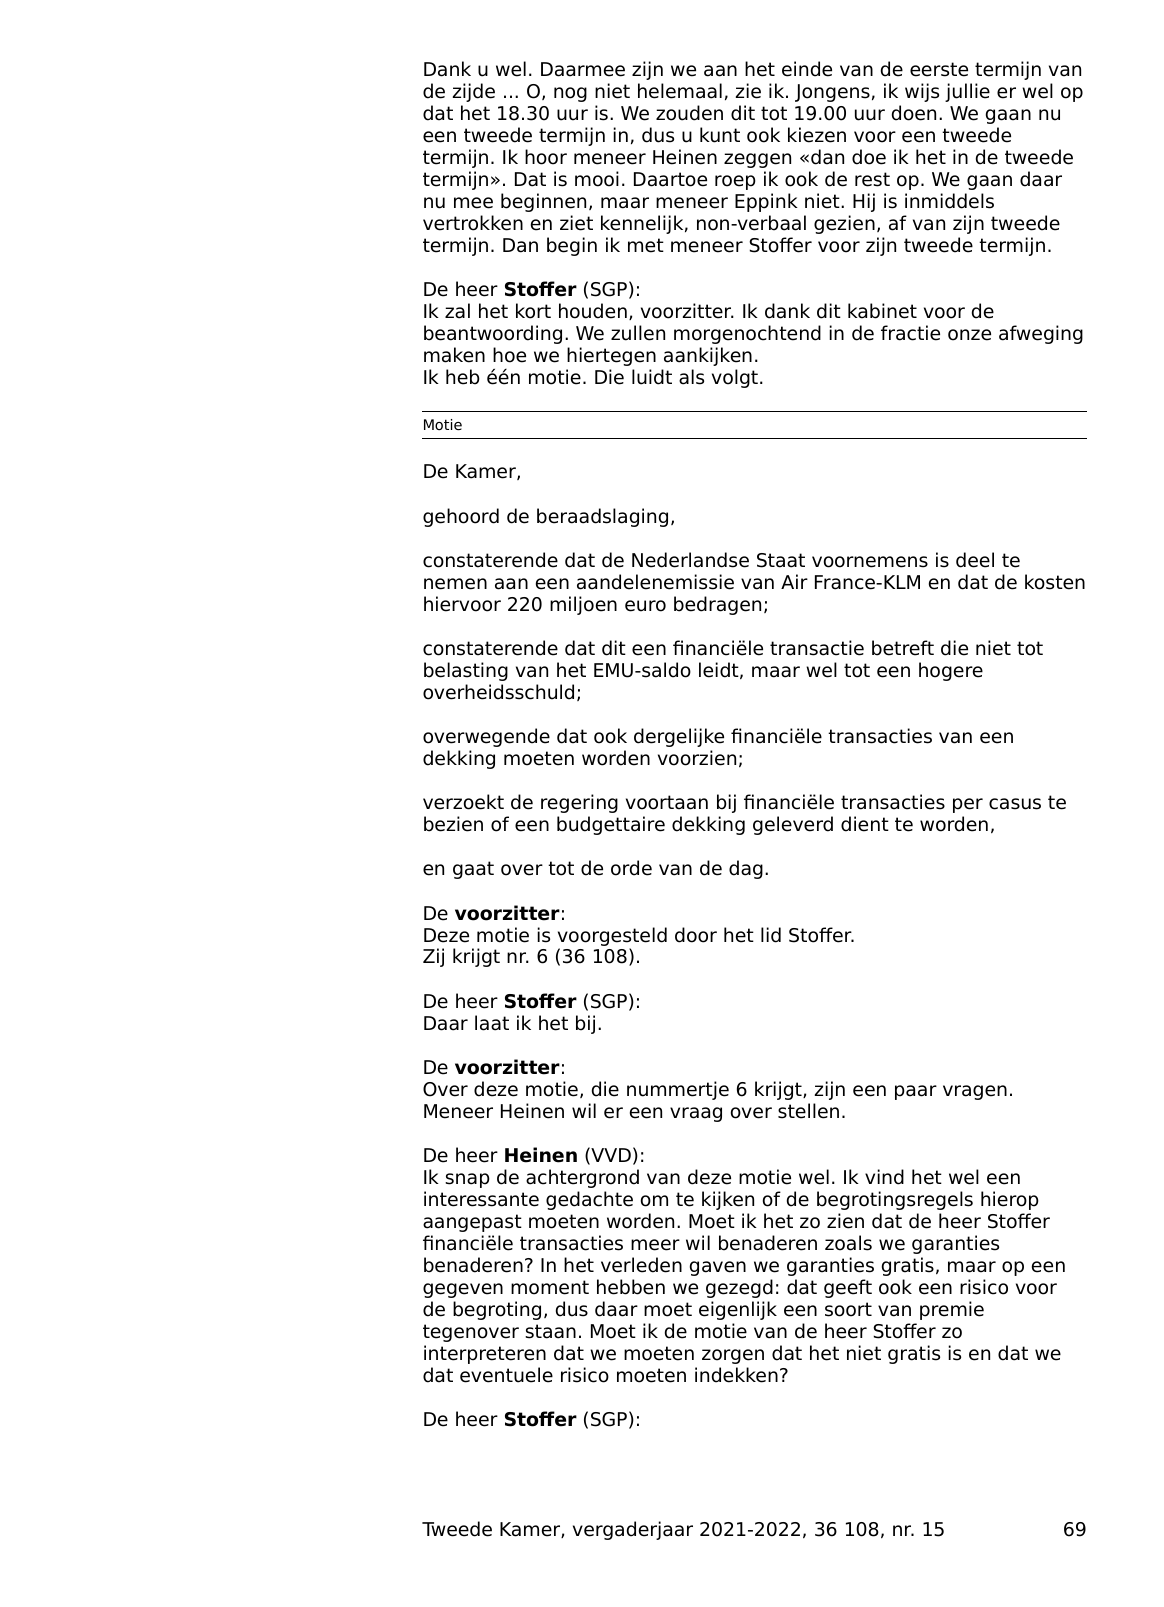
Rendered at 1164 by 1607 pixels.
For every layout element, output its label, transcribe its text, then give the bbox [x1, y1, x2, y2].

text Daar laat ik het bij. [422, 1013, 1087, 1034]
text verzoekt de regering voortaan bij financiële transacties per casus te bezien of een budgettaire dekking geleverd dient te worden, [422, 792, 1087, 836]
text constaterende dat de Nederlandse Staat voornemens is deel te nemen aan een aandelenemissie van Air France-KLM en dat de kosten hiervoor 220 miljoen euro bedragen; [422, 550, 1087, 616]
text Dank u wel. Daarmee zijn we aan het einde van de eerste termijn van de zijde ... O, nog niet helemaal, zie ik. Jongens, ik wijs jullie er wel op dat het 18.30 uur is. We zouden dit tot 19.00 uur doen. We gaan nu een tweede termijn in, dus u kunt ook kiezen voor een tweede termijn. Ik hoor meneer Heinen zeggen «dan doe ik het in de tweede termijn». Dat is mooi. Daartoe roep ik ook de rest op. We gaan daar nu mee beginnen, maar meneer Eppink niet. Hij is inmiddels vertrokken en ziet kennelijk, non-verbaal gezien, af van zijn tweede termijn. Dan begin ik met meneer Stoffer voor zijn tweede termijn. [422, 59, 1087, 257]
text Ik snap de achtergrond van deze motie wel. Ik vind het wel een interessante gedachte om te kijken of de begrotingsregels hierop aangepast moeten worden. Moet ik het zo zien dat de heer Stoffer financiële transacties meer wil benaderen zoals we garanties benaderen? In het verleden gaven we garanties gratis, maar op een gegeven moment hebben we gezegd: dat geeft ook een risico voor de begroting, dus daar moet eigenlijk een soort van premie tegenover staan. Moet ik de motie van de heer Stoffer zo interpreteren dat we moeten zorgen dat het niet gratis is en dat we dat eventuele risico moeten indekken? [422, 1167, 1087, 1387]
text overwegende dat ook dergelijke financiële transacties van een dekking moeten worden voorzien; [422, 726, 1087, 770]
text Zij krijgt nr. 6 (36 108). [422, 946, 1087, 968]
table_header Motie [422, 412, 1087, 438]
text gehoord de beraadslaging, [422, 506, 1087, 528]
text De heer Stoffer (SGP): [422, 991, 1087, 1013]
text Over deze motie, die nummertje 6 krijgt, zijn een paar vragen. Meneer Heinen wil er een vraag over stellen. [422, 1079, 1087, 1123]
text en gaat over tot de orde van de dag. [422, 858, 1087, 880]
text De Kamer, [422, 461, 1087, 483]
text Deze motie is voorgesteld door het lid Stoffer. [422, 924, 1087, 946]
text De voorzitter: [422, 1057, 1087, 1079]
text De voorzitter: [422, 902, 1087, 924]
text constaterende dat dit een financiële transactie betreft die niet tot belasting van het EMU-saldo leidt, maar wel tot een hogere overheidsschuld; [422, 638, 1087, 704]
text Ik zal het kort houden, voorzitter. Ik dank dit kabinet voor de beantwoording. We zullen morgenochtend in de fractie onze afweging maken hoe we hiertegen aankijken. [422, 301, 1087, 367]
text De heer Heinen (VVD): [422, 1145, 1087, 1167]
text De heer Stoffer (SGP): [422, 279, 1087, 301]
text De heer Stoffer (SGP): [422, 1409, 1087, 1431]
text Ik heb één motie. Die luidt als volgt. [422, 367, 1087, 389]
